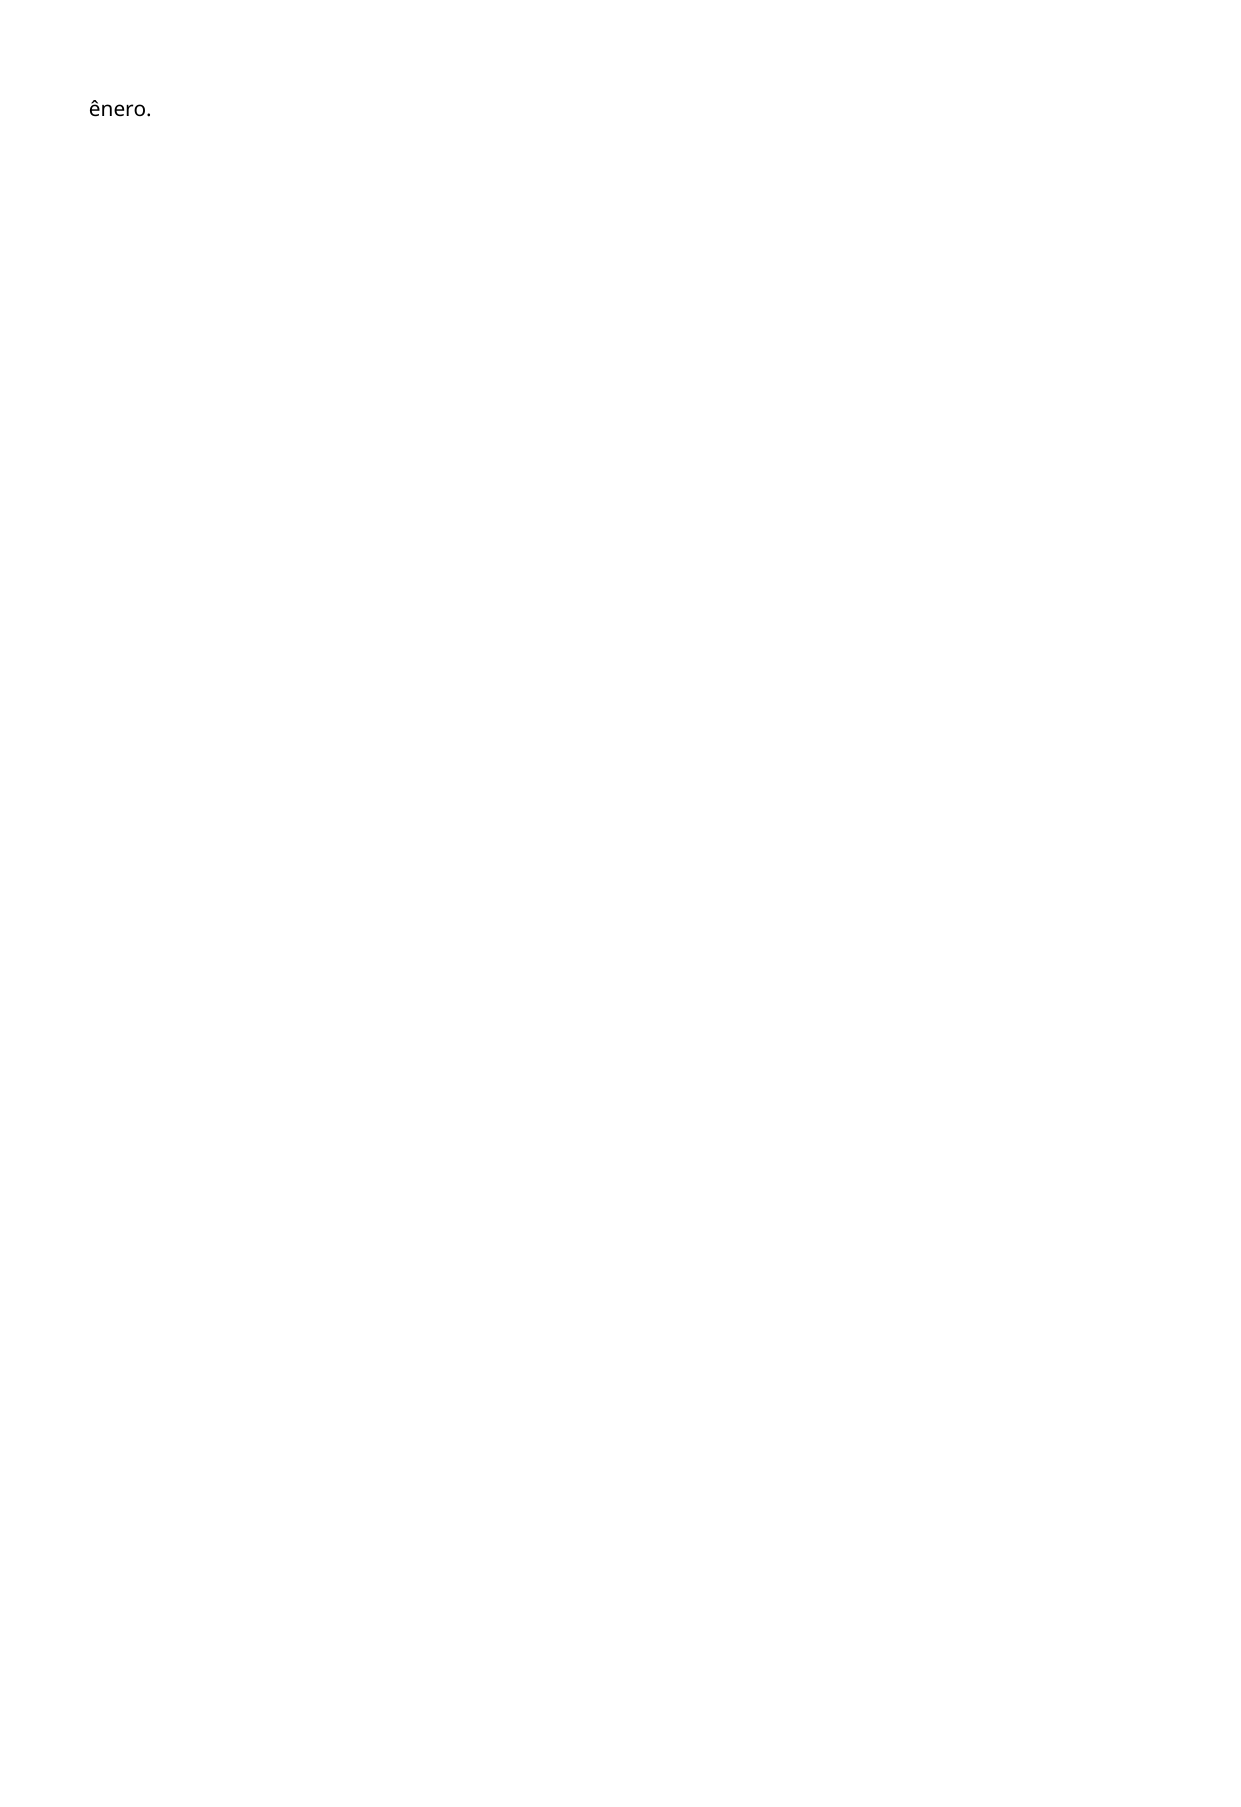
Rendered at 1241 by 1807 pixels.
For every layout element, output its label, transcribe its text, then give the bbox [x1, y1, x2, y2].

text ênero. [89, 94, 1159, 122]
